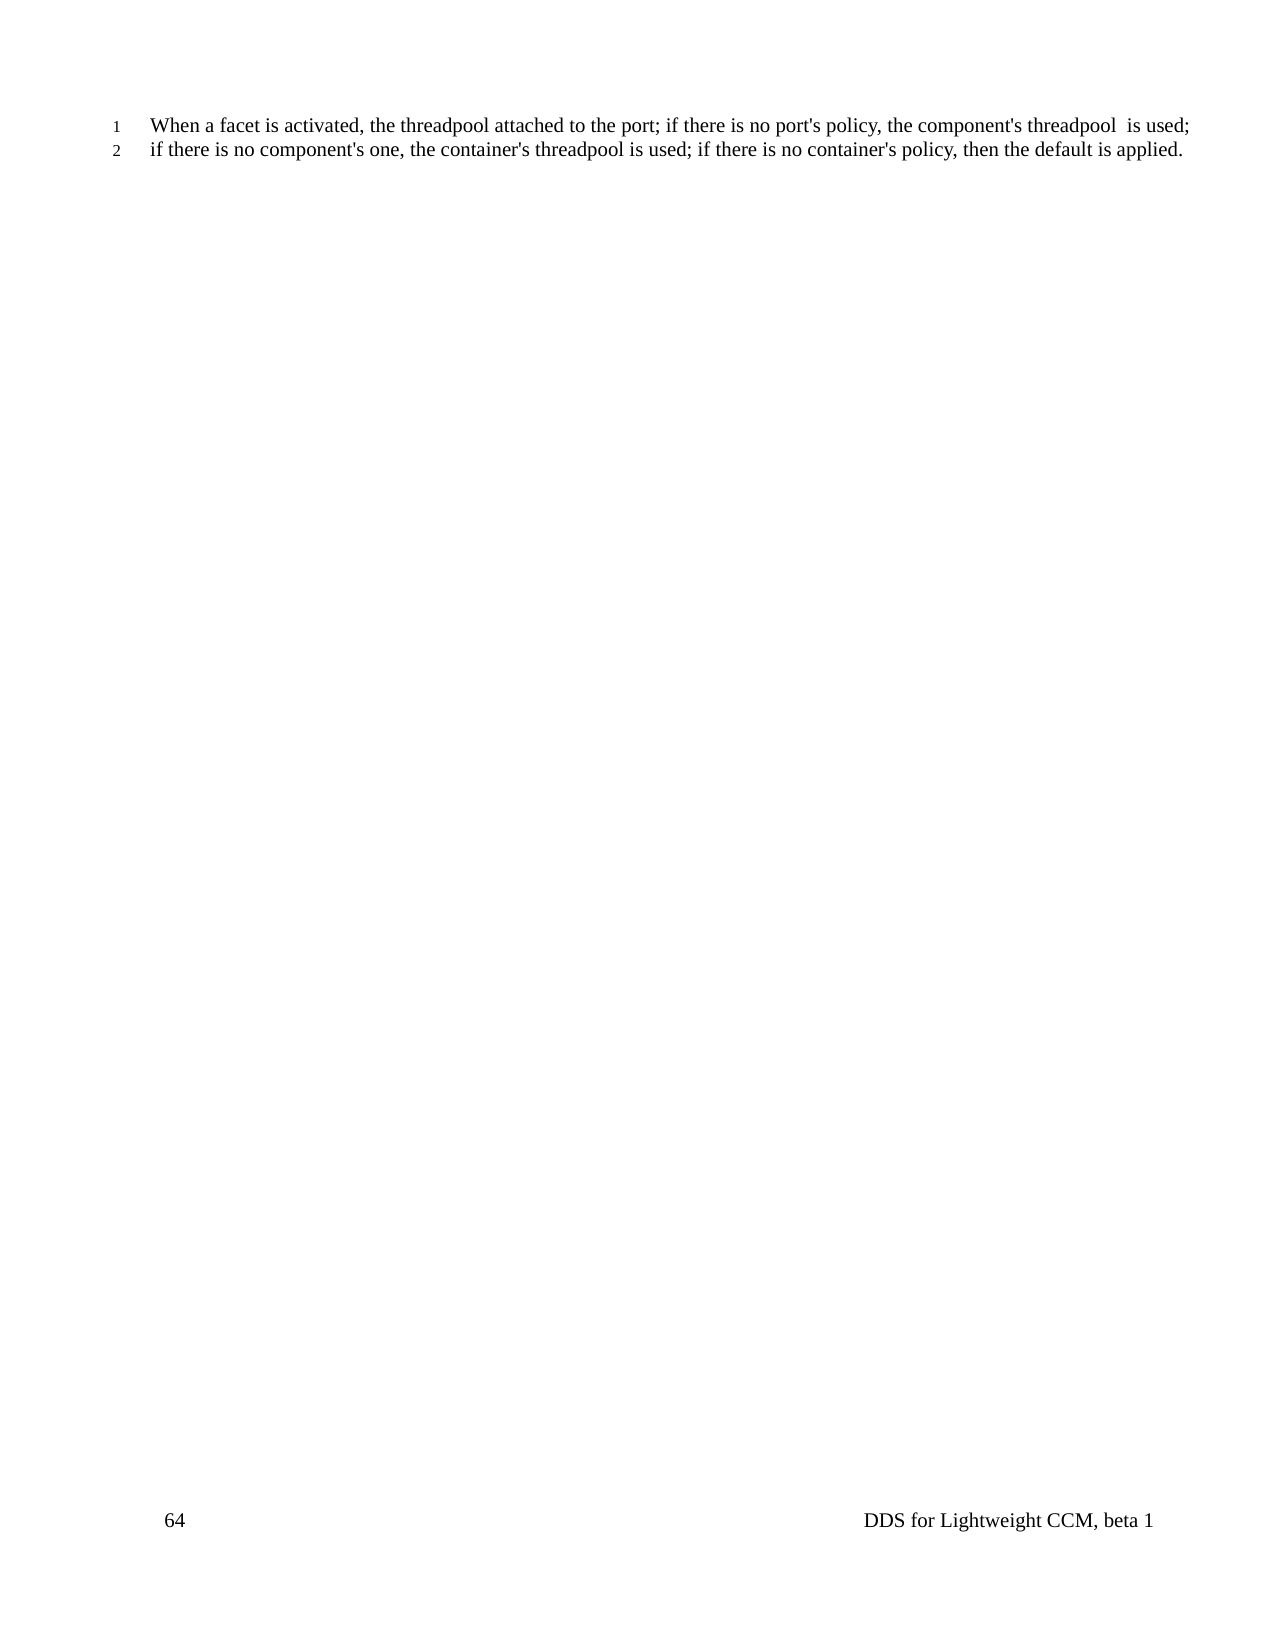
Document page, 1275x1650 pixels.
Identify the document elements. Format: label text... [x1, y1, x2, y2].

text When a facet is activated, the threadpool attached to the port; if there is no port's policy, the component's threadpool is used; if there is no component's one, the container's threadpool is used; if there is no container's policy, then the default is applied. [150, 112, 1200, 161]
